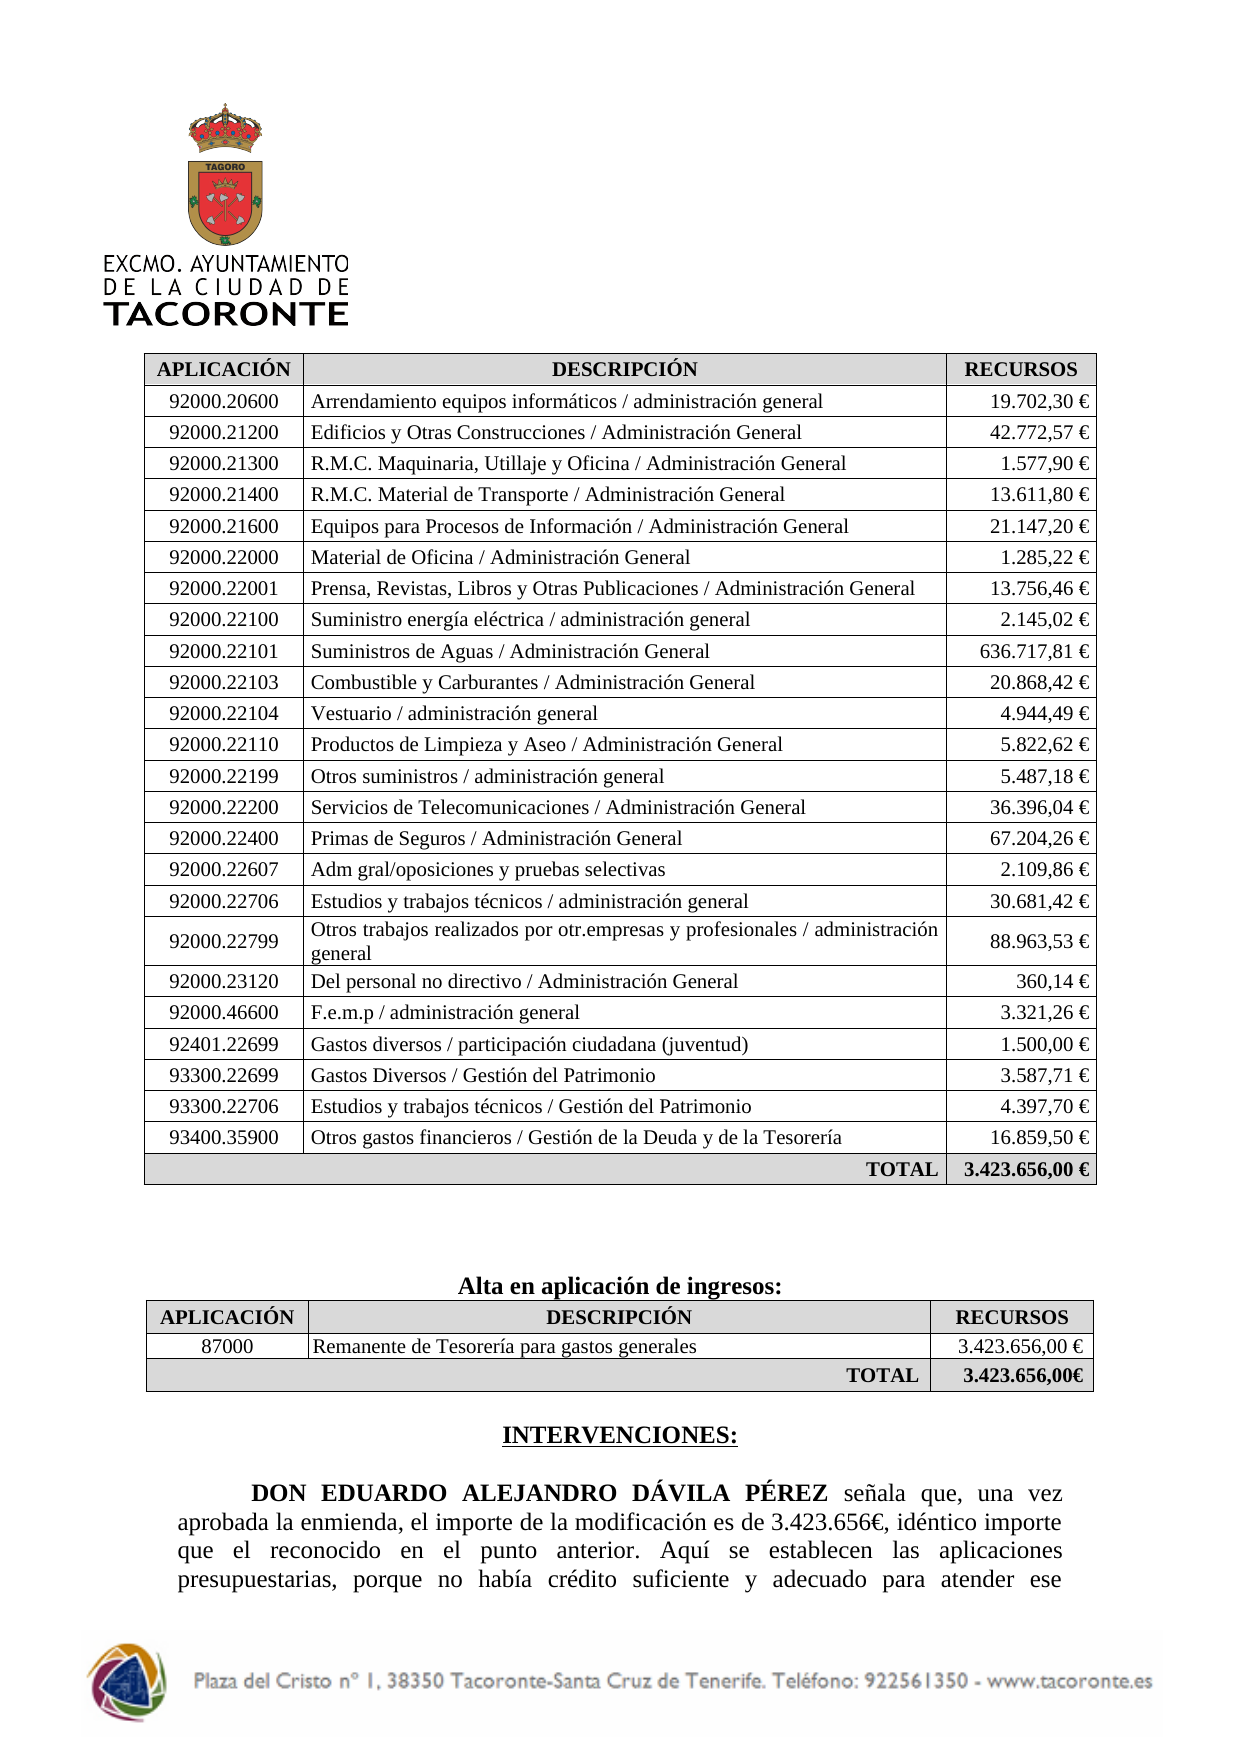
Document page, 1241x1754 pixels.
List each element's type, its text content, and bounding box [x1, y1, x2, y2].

table_cell 19.702,30 € [947, 386, 1096, 416]
table_cell 3.423.656,00 € [931, 1334, 1093, 1358]
table_cell R.M.C. Material de Transporte / Administración General [304, 479, 946, 509]
table_cell 88.963,53 € [947, 917, 1096, 965]
text INTERVENCIONES: [177, 1421, 1063, 1449]
table_cell 360,14 € [947, 966, 1096, 996]
table_cell 87000 [147, 1334, 308, 1358]
picture [80, 1630, 1163, 1737]
table_cell 93300.22699 [145, 1060, 303, 1090]
table_cell 16.859,50 € [947, 1122, 1096, 1152]
table_cell 92000.22103 [145, 667, 303, 697]
table_cell Estudios y trabajos técnicos / Gestión del Patrimonio [304, 1091, 946, 1121]
table_cell Otros suministros / administración general [304, 761, 946, 791]
text DON EDUARDO ALEJANDRO DÁVILA PÉREZ señala que, una vez aprobada la enmienda, el importe de la modificación es de 3.423.656€, idéntico importe que el reconocido en el punto anterior. Aquí se establecen las aplicaciones presupuestarias, porque no había crédito suficiente y adecuado para atender ese [177, 1478, 1063, 1593]
table_cell 5.487,18 € [947, 761, 1096, 791]
table_cell 92000.46600 [145, 997, 303, 1027]
table_cell Gastos diversos / participación ciudadana (juventud) [304, 1029, 946, 1059]
table_cell 92000.22607 [145, 854, 303, 884]
table_cell 42.772,57 € [947, 417, 1096, 447]
table_cell Material de Oficina / Administración General [304, 542, 946, 572]
table_cell Del personal no directivo / Administración General [304, 966, 946, 996]
table_header RECURSOS [931, 1301, 1093, 1333]
table_cell Otros gastos financieros / Gestión de la Deuda y de la Tesorería [304, 1122, 946, 1152]
table_cell 636.717,81 € [947, 636, 1096, 666]
table_cell 67.204,26 € [947, 823, 1096, 853]
table_cell 92000.21400 [145, 479, 303, 509]
table_cell 92000.20600 [145, 386, 303, 416]
table_cell 13.756,46 € [947, 573, 1096, 603]
table_header DESCRIPCIÓN [309, 1301, 930, 1333]
table_cell Estudios y trabajos técnicos / administración general [304, 886, 946, 916]
table_cell 20.868,42 € [947, 667, 1096, 697]
table_header DESCRIPCIÓN [304, 354, 946, 384]
text Alta en aplicación de ingresos: [177, 1271, 1063, 1300]
table_cell 21.147,20 € [947, 511, 1096, 541]
table_cell Vestuario / administración general [304, 698, 946, 728]
table_cell 3.423.656,00€ [931, 1359, 1093, 1391]
table_cell 1.285,22 € [947, 542, 1096, 572]
table_cell 2.109,86 € [947, 854, 1096, 884]
table_cell 92000.23120 [145, 966, 303, 996]
table_cell 1.577,90 € [947, 448, 1096, 478]
table_cell Servicios de Telecomunicaciones / Administración General [304, 792, 946, 822]
table_cell 93300.22706 [145, 1091, 303, 1121]
table_cell 13.611,80 € [947, 479, 1096, 509]
picture [103, 103, 348, 326]
table_cell 92000.22799 [145, 917, 303, 965]
table_cell 92000.22001 [145, 573, 303, 603]
table_header RECURSOS [947, 354, 1096, 384]
table_header APLICACIÓN [145, 354, 303, 384]
table_cell 92000.22104 [145, 698, 303, 728]
table_header APLICACIÓN [147, 1301, 308, 1333]
table_cell TOTAL [147, 1359, 930, 1391]
table_cell Suministro energía eléctrica / administración general [304, 604, 946, 634]
table_cell 92000.22706 [145, 886, 303, 916]
table_cell 1.500,00 € [947, 1029, 1096, 1059]
table_cell Arrendamiento equipos informáticos / administración general [304, 386, 946, 416]
table_cell 2.145,02 € [947, 604, 1096, 634]
table_cell 93400.35900 [145, 1122, 303, 1152]
table_cell Remanente de Tesorería para gastos generales [309, 1334, 930, 1358]
table_cell Prensa, Revistas, Libros y Otras Publicaciones / Administración General [304, 573, 946, 603]
table_cell 3.321,26 € [947, 997, 1096, 1027]
table_cell 36.396,04 € [947, 792, 1096, 822]
table_cell Gastos Diversos / Gestión del Patrimonio [304, 1060, 946, 1090]
table_cell 92401.22699 [145, 1029, 303, 1059]
table_cell 3.587,71 € [947, 1060, 1096, 1090]
table_cell 92000.22199 [145, 761, 303, 791]
table_cell TOTAL [145, 1154, 946, 1184]
table_cell 3.423.656,00 € [947, 1154, 1096, 1184]
table_cell 92000.22101 [145, 636, 303, 666]
table_cell 5.822,62 € [947, 729, 1096, 759]
table_cell 92000.21200 [145, 417, 303, 447]
table_cell 92000.21300 [145, 448, 303, 478]
table_cell 92000.22110 [145, 729, 303, 759]
table_cell Combustible y Carburantes / Administración General [304, 667, 946, 697]
table_cell 30.681,42 € [947, 886, 1096, 916]
table_cell 4.944,49 € [947, 698, 1096, 728]
table_cell Adm gral/oposiciones y pruebas selectivas [304, 854, 946, 884]
table_cell 4.397,70 € [947, 1091, 1096, 1121]
table_cell 92000.22200 [145, 792, 303, 822]
table_cell 92000.21600 [145, 511, 303, 541]
table_cell Primas de Seguros / Administración General [304, 823, 946, 853]
table_cell Suministros de Aguas / Administración General [304, 636, 946, 666]
table_cell 92000.22400 [145, 823, 303, 853]
table_cell F.e.m.p / administración general [304, 997, 946, 1027]
table_cell 92000.22100 [145, 604, 303, 634]
table_cell Otros trabajos realizados por otr.empresas y profesionales / administración general [304, 917, 946, 965]
table_cell 92000.22000 [145, 542, 303, 572]
table_cell Equipos para Procesos de Información / Administración General [304, 511, 946, 541]
table_cell Productos de Limpieza y Aseo / Administración General [304, 729, 946, 759]
table_cell Edificios y Otras Construcciones / Administración General [304, 417, 946, 447]
table_cell R.M.C. Maquinaria, Utillaje y Oficina / Administración General [304, 448, 946, 478]
